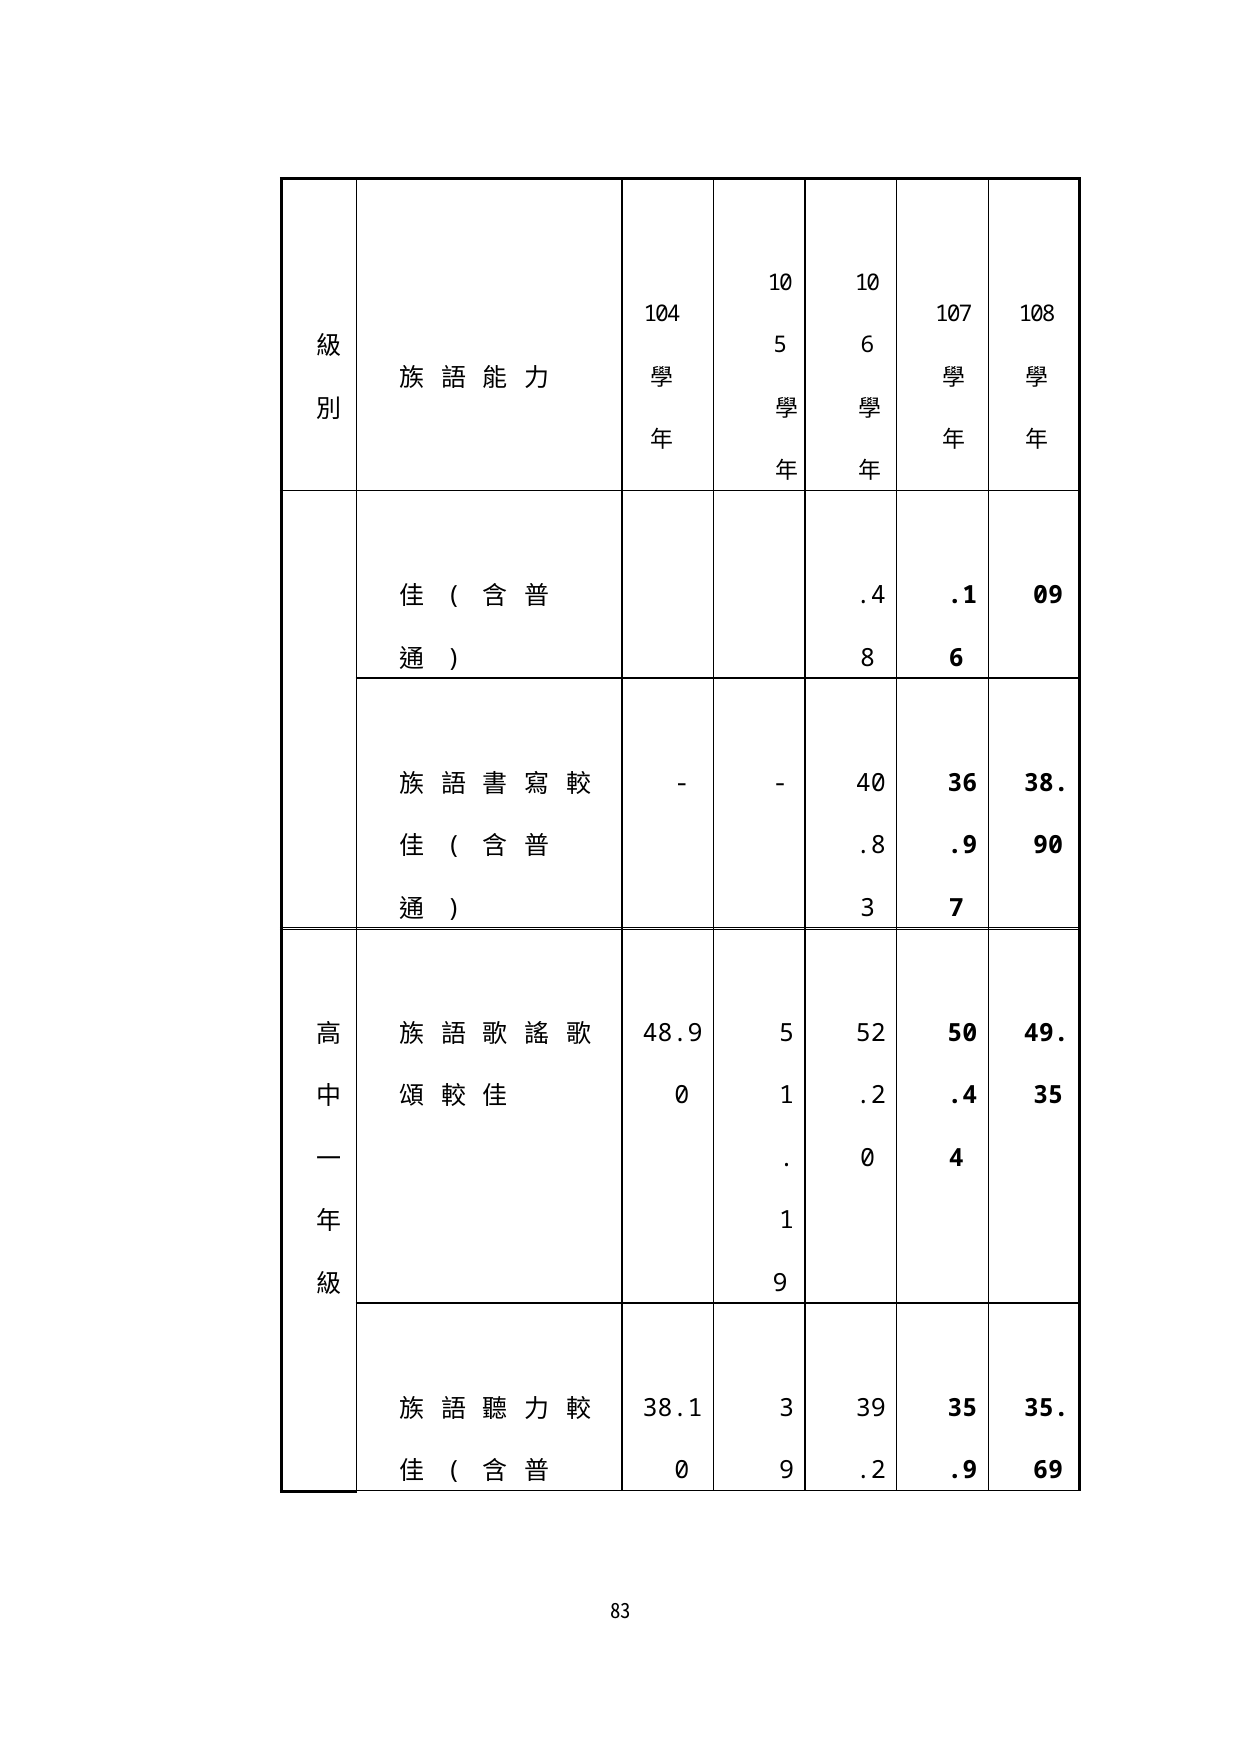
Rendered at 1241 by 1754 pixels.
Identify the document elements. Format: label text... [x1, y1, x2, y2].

table_cell 52.20 [806, 930, 896, 1302]
table_cell 族語書寫較佳(含普通) [357, 679, 621, 927]
table_cell 51.19 [714, 930, 804, 1302]
table_cell 50.44 [897, 930, 988, 1302]
table_header 105學年 [714, 180, 804, 490]
table_cell 09 [989, 491, 1078, 677]
table_cell 49.35 [989, 930, 1078, 1302]
table_cell 48.90 [623, 930, 713, 1302]
table_cell 38.90 [989, 679, 1078, 927]
table_cell 佳(含普通) [357, 491, 621, 677]
table_cell [283, 491, 356, 927]
table_cell - [714, 491, 804, 677]
table_cell 38.10 [623, 1304, 713, 1490]
table_cell 35.9 [897, 1304, 988, 1490]
table_cell - [714, 679, 804, 927]
table_header 107學年 [897, 180, 988, 490]
table_cell .16 [897, 491, 988, 677]
table_cell 39.2 [806, 1304, 896, 1490]
table_cell 族語歌謠歌頌較佳 [357, 930, 621, 1302]
table_cell 35.69 [989, 1304, 1078, 1490]
table_header 106學年 [806, 180, 896, 490]
table_cell 高中一年級 [283, 930, 356, 1490]
table_cell - [623, 679, 713, 927]
table_header 104學年 [623, 180, 713, 490]
table_cell - [623, 491, 713, 677]
table_cell 39 [714, 1304, 804, 1490]
table_header 族語能力 [357, 180, 621, 490]
table_cell 族語聽力較佳(含普 [357, 1304, 621, 1490]
table_header 級別 [283, 180, 356, 490]
table_cell 40.83 [806, 679, 896, 927]
table_header 108學年 [989, 180, 1078, 490]
table_cell 36.97 [897, 679, 988, 927]
table_cell .48 [806, 491, 896, 677]
